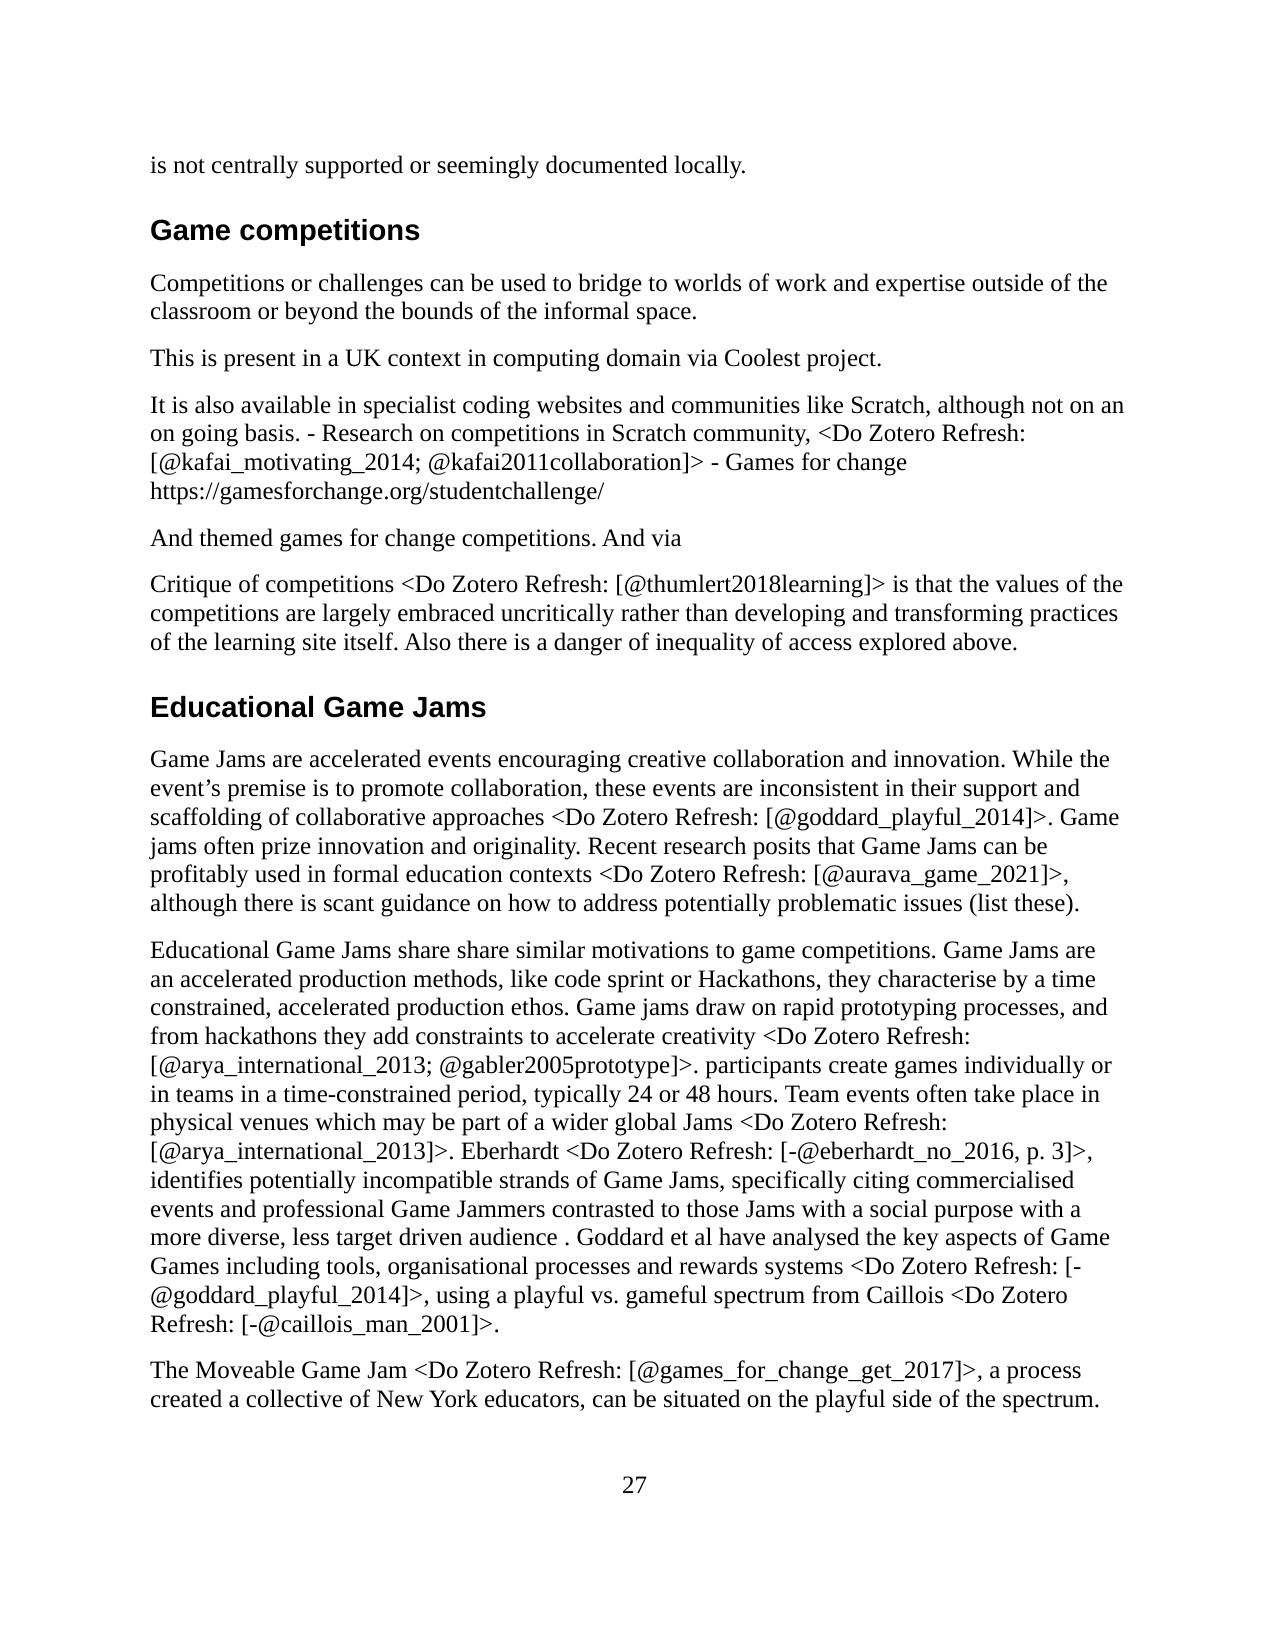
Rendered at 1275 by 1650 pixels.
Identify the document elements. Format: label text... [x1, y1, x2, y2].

subtitle Game competitions [150, 213, 1125, 246]
text It is also available in specialist coding websites and communities like Scratch, although not on an on going basis. - Research on competitions in Scratch community, <Do Zotero Refresh: [@kafai_motivating_2014; @kafai2011collaboration]> - Games for change https://gamesforchange.org/studentchallenge/ [150, 390, 1125, 505]
text Educational Game Jams share share similar motivations to game competitions. Game Jams are an accelerated production methods, like code sprint or Hackathons, they characterise by a time constrained, accelerated production ethos. Game jams draw on rapid prototyping processes, and from hackathons they add constraints to accelerate creativity <Do Zotero Refresh: [@arya_international_2013; @gabler2005prototype]>. participants create games individually or in teams in a time-constrained period, typically 24 or 48 hours. Team events often take place in physical venues which may be part of a wider global Jams <Do Zotero Refresh: [@arya_international_2013]>. Eberhardt <Do Zotero Refresh: [-@eberhardt_no_2016, p. 3]>, identifies potentially incompatible strands of Game Jams, specifically citing commercialised events and professional Game Jammers contrasted to those Jams with a social purpose with a more diverse, less target driven audience . Goddard et al have analysed the key aspects of Game Games including tools, organisational processes and rewards systems <Do Zotero Refresh: [-@goddard_playful_2014]>, using a playful vs. gameful spectrum from Caillois <Do Zotero Refresh: [-@caillois_man_2001]>. [150, 935, 1125, 1337]
text is not centrally supported or seemingly documented locally. [150, 150, 1125, 179]
text And themed games for change competitions. And via [150, 523, 1125, 551]
text The Moveable Game Jam <Do Zotero Refresh: [@games_for_change_get_2017]>, a process created a collective of New York educators, can be situated on the playful side of the spectrum. [150, 1355, 1125, 1413]
subtitle Educational Game Jams [150, 689, 1125, 723]
text Game Jams are accelerated events encouraging creative collaboration and innovation. While the event’s premise is to promote collaboration, these events are inconsistent in their support and scaffolding of collaborative approaches <Do Zotero Refresh: [@goddard_playful_2014]>. Game jams often prize innovation and originality. Recent research posits that Game Jams can be profitably used in formal education contexts <Do Zotero Refresh: [@aurava_game_2021]>, although there is scant guidance on how to address potentially problematic issues (list these). [150, 744, 1125, 917]
text Critique of competitions <Do Zotero Refresh: [@thumlert2018learning]> is that the values of the competitions are largely embraced uncritically rather than developing and transforming practices of the learning site itself. Also there is a danger of inequality of access explored above. [150, 569, 1125, 656]
text Competitions or challenges can be used to bridge to worlds of work and expertise outside of the classroom or beyond the bounds of the informal space. [150, 268, 1125, 325]
text This is present in a UK context in computing domain via Coolest project. [150, 343, 1125, 372]
